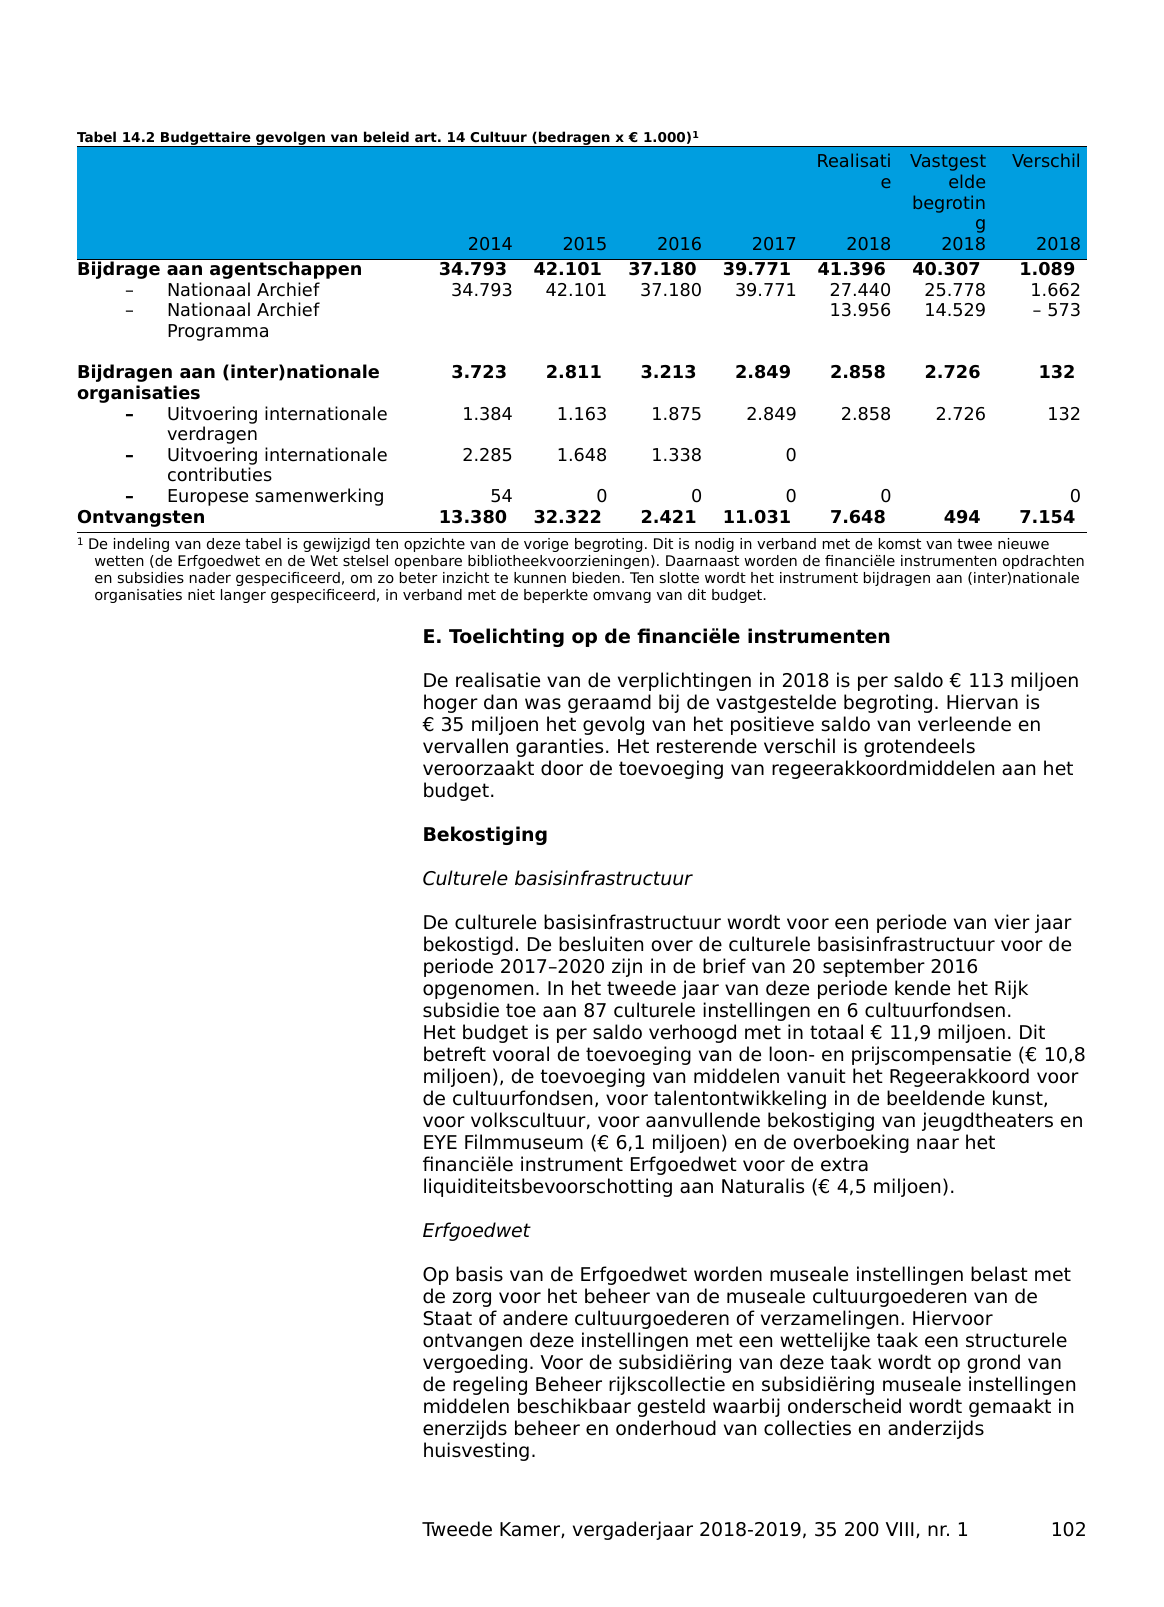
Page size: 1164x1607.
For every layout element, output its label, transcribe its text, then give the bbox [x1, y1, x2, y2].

table_cell 2018 [803, 234, 897, 259]
table_cell 37.180 [613, 280, 708, 300]
table_cell 2.849 [708, 362, 802, 403]
table_cell [519, 147, 613, 234]
table_cell [77, 280, 119, 300]
table_cell 132 [992, 362, 1087, 403]
table_cell 41.396 [803, 260, 897, 280]
table_cell 2.285 [424, 445, 518, 486]
table_cell 27.440 [803, 280, 897, 300]
table_cell 2.858 [803, 404, 897, 445]
table_cell [424, 300, 518, 342]
table_cell – [119, 280, 161, 300]
table_cell [119, 234, 161, 259]
table_cell [424, 147, 518, 234]
table_cell 2.726 [897, 404, 992, 445]
table_cell 34.793 [424, 260, 518, 280]
table_cell [77, 300, 119, 342]
table_cell 3.723 [424, 362, 518, 403]
table_cell Bijdragen aan (inter)nationale organisaties [77, 362, 424, 403]
table_cell – [119, 300, 161, 342]
table_cell [613, 147, 708, 234]
table_cell [77, 404, 119, 445]
table_cell 2018 [992, 234, 1087, 259]
table_cell 132 [992, 404, 1087, 445]
table_cell [161, 234, 424, 259]
table_cell Uitvoering internationale verdragen [161, 404, 424, 445]
table_cell 0 [613, 486, 708, 507]
subtitle Bekostiging [422, 824, 1087, 846]
table_cell 34.793 [424, 280, 518, 300]
table_cell 14.529 [897, 300, 992, 342]
table_cell 1 De indeling van deze tabel is gewijzigd ten opzichte van de vorige begroting. Dit is nodig in verband met de komst van twee nieuwe wetten (de Erfgoedwet en de Wet stelsel openbare bibliotheekvoorzieningen). Daarnaast worden de financiële instrumenten opdrachten en subsidies nader gespecificeerd, om zo beter inzicht te kunnen bieden. Ten slotte wordt het instrument bijdragen aan (inter)nationale organisaties niet langer gespecificeerd, in verband met de beperkte omvang van dit budget. [77, 533, 1087, 603]
table_cell [77, 147, 119, 234]
table_cell 25.778 [897, 280, 992, 300]
table_cell [897, 445, 992, 486]
table_cell 2.726 [897, 362, 992, 403]
table_cell [519, 342, 613, 362]
table_cell Ontvangsten [77, 507, 424, 532]
table_cell Bijdrage aan agentschappen [77, 260, 424, 280]
table_cell [708, 342, 802, 362]
table_cell [613, 342, 708, 362]
table_cell 0 [803, 486, 897, 507]
table_cell – [119, 445, 161, 486]
table_cell 1.648 [519, 445, 613, 486]
table_cell 32.322 [519, 507, 613, 532]
text Op basis van de Erfgoedwet worden museale instellingen belast met de zorg voor het beheer van de museale cultuurgoederen van de Staat of andere cultuurgoederen of verzamelingen. Hiervoor ontvangen deze instellingen met een wettelijke taak een structurele vergoeding. Voor de subsidiëring van deze taak wordt op grond van de regeling Beheer rijkscollectie en subsidiëring museale instellingen middelen beschikbaar gesteld waarbij onderscheid wordt gemaakt in enerzijds beheer en onderhoud van collecties en anderzijds huisvesting. [422, 1264, 1087, 1462]
table_cell Europese samenwerking [161, 486, 424, 507]
table_cell [77, 486, 119, 507]
table_cell 0 [708, 445, 802, 486]
table_cell – [119, 486, 161, 507]
table_cell Nationaal Archief [161, 280, 424, 300]
table_cell [519, 300, 613, 342]
table_cell 1.089 [992, 260, 1087, 280]
subtitle Erfgoedwet [422, 1220, 1087, 1242]
subtitle E. Toelichting op de financiële instrumenten [422, 626, 1087, 648]
table_cell [77, 445, 119, 486]
table_cell 0 [519, 486, 613, 507]
table_cell 13.380 [424, 507, 518, 532]
table_cell [897, 342, 992, 362]
table_cell 2.421 [613, 507, 708, 532]
table_cell 7.648 [803, 507, 897, 532]
table_cell 0 [708, 486, 802, 507]
table_cell Uitvoering internationale contributies [161, 445, 424, 486]
table_cell 39.771 [708, 280, 802, 300]
table_cell Verschil [992, 147, 1087, 234]
table_cell 2.858 [803, 362, 897, 403]
table_cell 39.771 [708, 260, 802, 280]
table_cell – [119, 404, 161, 445]
table_cell [897, 486, 992, 507]
table_cell Nationaal Archief Programma [161, 300, 424, 342]
table_cell 42.101 [519, 260, 613, 280]
table_header Tabel 14.2 Budgettaire gevolgen van beleid art. 14 Cultuur (bedragen x € 1.000)1 [77, 130, 1087, 146]
table_cell 42.101 [519, 280, 613, 300]
table_cell [803, 342, 897, 362]
table_cell 11.031 [708, 507, 802, 532]
table_cell 1.338 [613, 445, 708, 486]
table_cell 2018 [897, 234, 992, 259]
table_cell [119, 147, 161, 234]
table_cell 13.956 [803, 300, 897, 342]
table_cell [77, 342, 424, 362]
table_cell 1.163 [519, 404, 613, 445]
table_cell [424, 342, 518, 362]
table_cell 1.662 [992, 280, 1087, 300]
table_cell 1.384 [424, 404, 518, 445]
table_cell 2.811 [519, 362, 613, 403]
table_cell 2014 [424, 234, 518, 259]
table_cell [803, 445, 897, 486]
table_cell [77, 234, 119, 259]
table_cell [992, 445, 1087, 486]
table_cell [992, 342, 1087, 362]
table_cell 40.307 [897, 260, 992, 280]
table_cell 54 [424, 486, 518, 507]
table_cell 2017 [708, 234, 802, 259]
table_cell 2.849 [708, 404, 802, 445]
text Het budget is per saldo verhoogd met in totaal € 11,9 miljoen. Dit betreft vooral de toevoeging van de loon- en prijscompensatie (€ 10,8 miljoen), de toevoeging van middelen vanuit het Regeerakkoord voor de cultuurfondsen, voor talentontwikkeling in de beeldende kunst, voor volkscultuur, voor aanvullende bekostiging van jeugdtheaters en EYE Filmmuseum (€ 6,1 miljoen) en de overboeking naar het financiële instrument Erfgoedwet voor de extra liquiditeitsbevoorschotting aan Naturalis (€ 4,5 miljoen). [422, 1022, 1087, 1198]
table_cell [708, 147, 802, 234]
text De culturele basisinfrastructuur wordt voor een periode van vier jaar bekostigd. De besluiten over de culturele basisinfrastructuur voor de periode 2017–2020 zijn in de brief van 20 september 2016 opgenomen. In het tweede jaar van deze periode kende het Rijk subsidie toe aan 87 culturele instellingen en 6 cultuurfondsen. [422, 912, 1087, 1022]
table_cell 494 [897, 507, 992, 532]
table_cell [708, 300, 802, 342]
table_cell [161, 147, 424, 234]
table_cell Vastgestelde begroting [897, 147, 992, 234]
table_cell 3.213 [613, 362, 708, 403]
table_cell 2015 [519, 234, 613, 259]
table_cell Realisatie [803, 147, 897, 234]
table_cell [613, 300, 708, 342]
table_cell 1.875 [613, 404, 708, 445]
table_cell 2016 [613, 234, 708, 259]
subtitle Culturele basisinfrastructuur [422, 868, 1087, 890]
table_cell 0 [992, 486, 1087, 507]
table_cell – 573 [992, 300, 1087, 342]
text De realisatie van de verplichtingen in 2018 is per saldo € 113 miljoen hoger dan was geraamd bij de vastgestelde begroting. Hiervan is € 35 miljoen het gevolg van het positieve saldo van verleende en vervallen garanties. Het resterende verschil is grotendeels veroorzaakt door de toevoeging van regeerakkoordmiddelen aan het budget. [422, 670, 1087, 802]
table_cell 37.180 [613, 260, 708, 280]
table_cell 7.154 [992, 507, 1087, 532]
